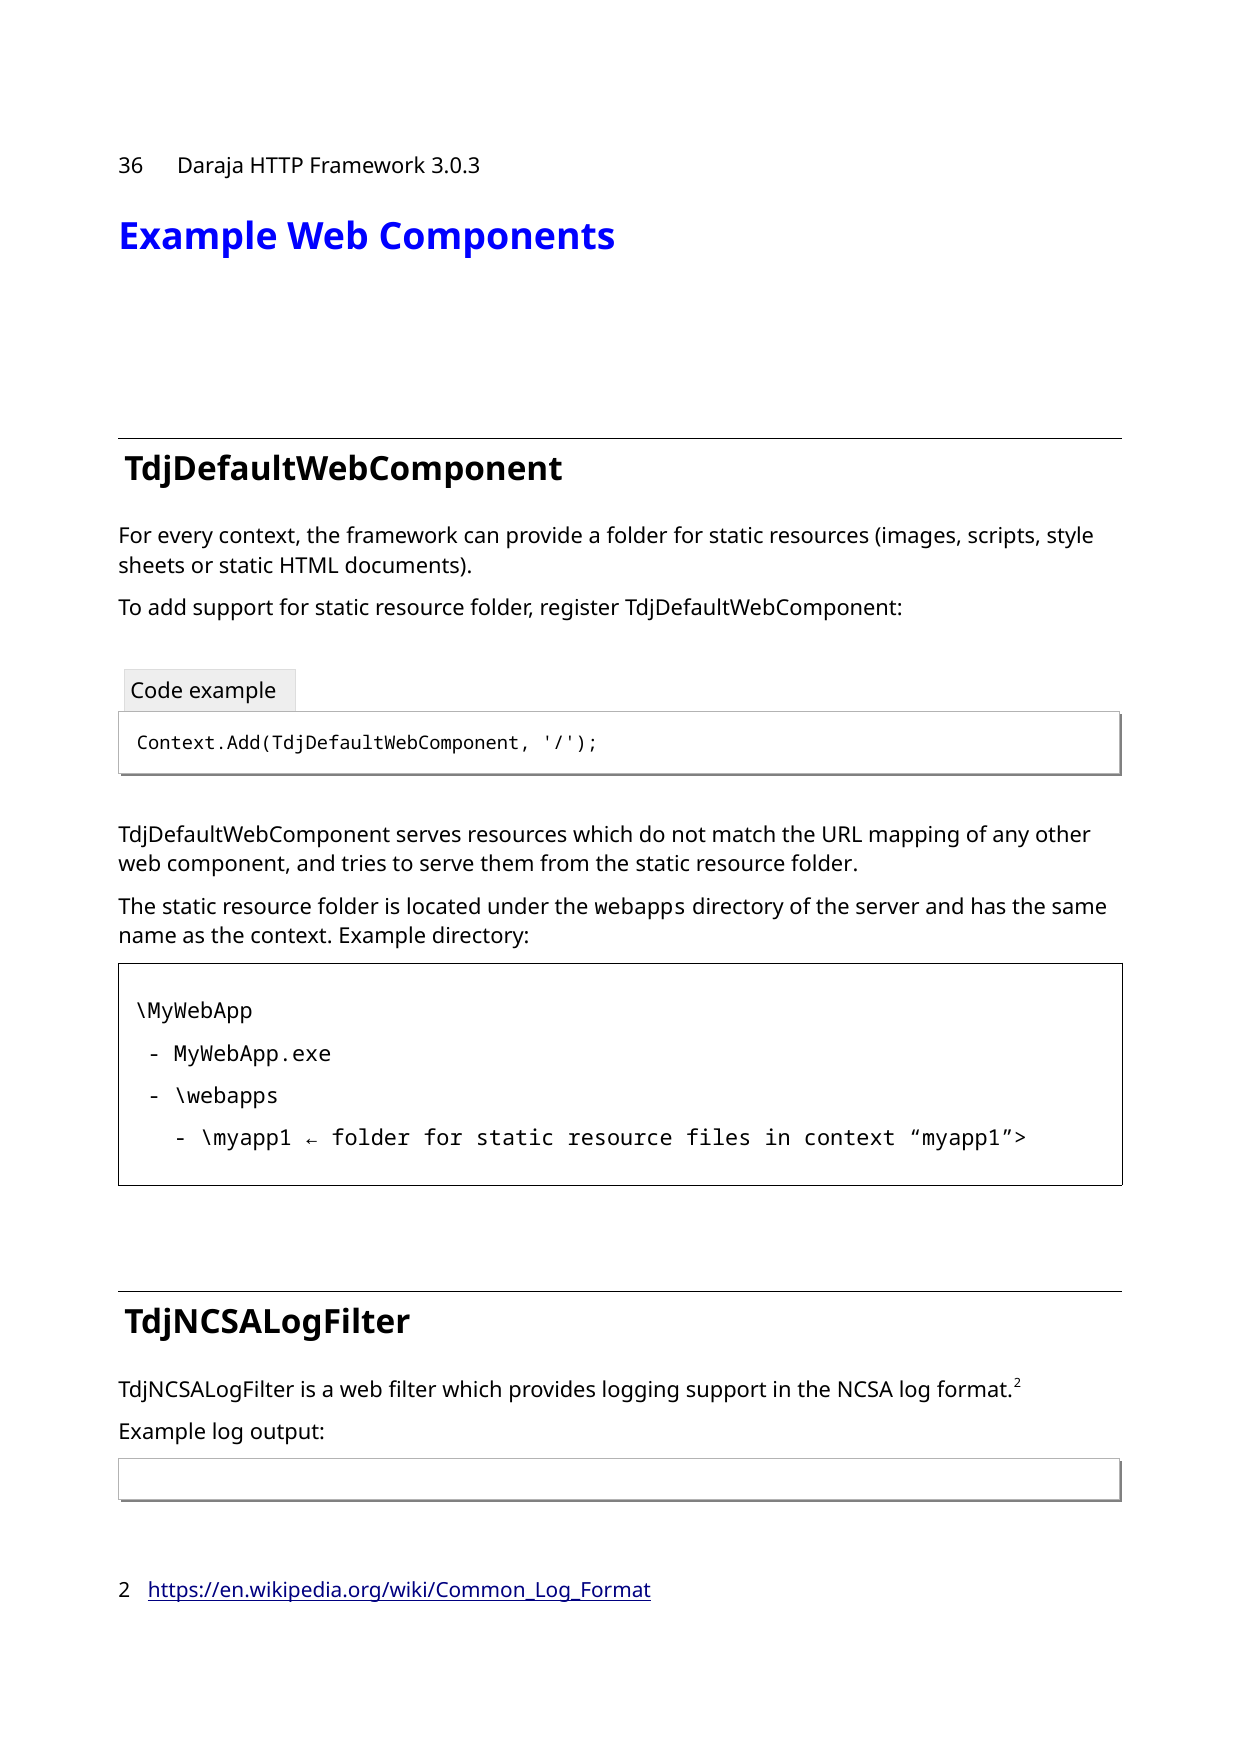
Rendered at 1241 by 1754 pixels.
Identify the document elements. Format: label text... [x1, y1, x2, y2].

subtitle TdjNCSALogFilter [118, 1292, 1122, 1349]
text Example log output: [118, 1416, 1122, 1446]
text - \myapp1 ← folder for static resource files in context “myapp1”> [119, 1119, 1122, 1185]
text TdjNCSALogFilter is a web filter which provides logging support in the NCSA log format. [118, 1374, 1122, 1403]
text \MyWebApp [119, 964, 1122, 1025]
subtitle TdjDefaultWebComponent [118, 439, 1122, 496]
text The static resource folder is located under the webapps directory of the server and has the same name as the context. Example directory: [118, 891, 1122, 950]
text - MyWebApp.exe [119, 1035, 1122, 1068]
text Code example [125, 670, 295, 711]
text For every context, the framework can provide a folder for static resources (images, scripts, style sheets or static HTML documents). [118, 520, 1122, 579]
text TdjDefaultWebComponent serves resources which do not match the URL mapping of any other web component, and tries to serve them from the static resource folder. [118, 818, 1122, 878]
subtitle Example Web Components [118, 209, 1122, 260]
text - \webapps [119, 1077, 1122, 1110]
text https://en.wikipedia.org/wiki/Common_Log_Format [118, 1576, 1122, 1604]
text To add support for static resource folder, register TdjDefaultWebComponent: [118, 592, 1122, 622]
text Context.Add(TdjDefaultWebComponent, '/'); [119, 712, 1119, 773]
